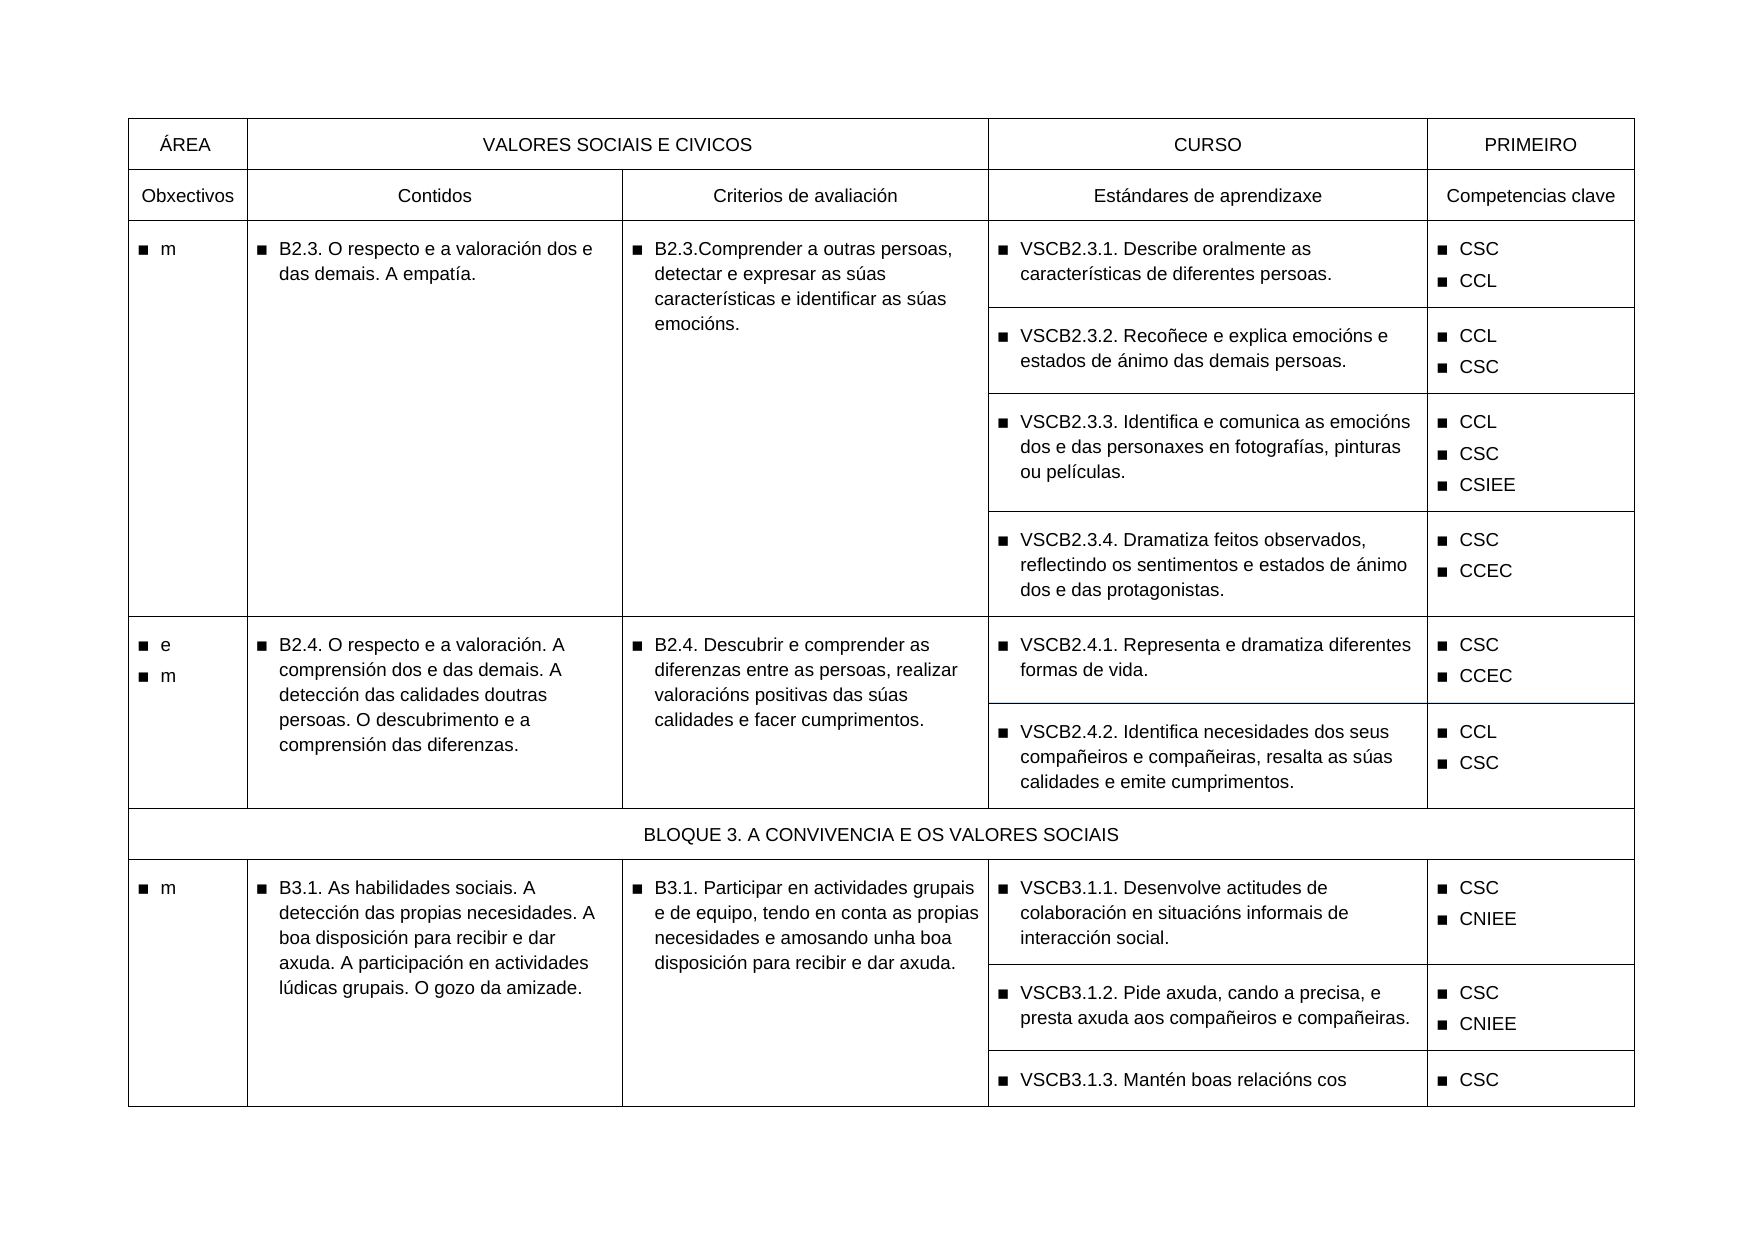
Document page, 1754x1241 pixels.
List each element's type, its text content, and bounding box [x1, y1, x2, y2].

table_cell VSCB2.3.2. Recoñece e explica emocións e estados de ánimo das demais persoas. [989, 308, 1427, 393]
table_cell B3.1. Participar en actividades grupais e de equipo, tendo en conta as propias necesidades e amosando unha boa disposición para recibir e dar axuda. [623, 860, 988, 1106]
table_header ÁREA [129, 119, 247, 169]
table_cell VSCB2.3.3. Identifica e comunica as emocións dos e das personaxes en fotografías, pinturas ou películas. [989, 394, 1427, 511]
table_header PRIMEIRO [1428, 119, 1634, 169]
table_cell Contidos [248, 170, 622, 220]
table_cell B2.4. Descubrir e comprender as diferenzas entre as persoas, realizar valoracións positivas das súas calidades e facer cumprimentos. [623, 617, 988, 808]
table_cell CSC [1428, 1051, 1634, 1106]
table_cell BLOQUE 3. A CONVIVENCIA E OS VALORES SOCIAIS [129, 809, 1634, 859]
table_cell CSC CNIEE [1428, 860, 1634, 964]
table_cell VSCB2.3.1. Describe oralmente as características de diferentes persoas. [989, 221, 1427, 307]
table_cell B2.3. O respecto e a valoración dos e das demais. A empatía. [248, 221, 622, 616]
table_header CURSO [989, 119, 1427, 169]
table_cell CSC CNIEE [1428, 965, 1634, 1050]
table_cell Competencias clave [1428, 170, 1634, 220]
table_cell CSC CCEC [1428, 617, 1634, 702]
table_cell e m [129, 617, 247, 808]
table_cell VSCB2.4.2. Identifica necesidades dos seus compañeiros e compañeiras, resalta as súas calidades e emite cumprimentos. [989, 704, 1427, 808]
table_cell Estándares de aprendizaxe [989, 170, 1427, 220]
table_cell CSC CCL [1428, 221, 1634, 307]
table_cell VSCB3.1.1. Desenvolve actitudes de colaboración en situacións informais de interacción social. [989, 860, 1427, 964]
table_header VALORES SOCIAIS E CIVICOS [248, 119, 988, 169]
table_cell B2.3.Comprender a outras persoas, detectar e expresar as súas características e identificar as súas emocións. [623, 221, 988, 616]
table_cell Criterios de avaliación [623, 170, 988, 220]
table_cell VSCB3.1.2. Pide axuda, cando a precisa, e presta axuda aos compañeiros e compañeiras. [989, 965, 1427, 1050]
table_cell Obxectivos [129, 170, 247, 220]
table_cell CCL CSC [1428, 704, 1634, 808]
table_cell m [129, 221, 247, 616]
table_cell VSCB2.4.1. Representa e dramatiza diferentes formas de vida. [989, 617, 1427, 702]
table_cell CCL CSC CSIEE [1428, 394, 1634, 511]
table_cell VSCB2.3.4. Dramatiza feitos observados, reflectindo os sentimentos e estados de ánimo dos e das protagonistas. [989, 512, 1427, 616]
table_cell B3.1. As habilidades sociais. A detección das propias necesidades. A boa disposición para recibir e dar axuda. A participación en actividades lúdicas grupais. O gozo da amizade. [248, 860, 622, 1106]
table_cell B2.4. O respecto e a valoración. A comprensión dos e das demais. A detección das calidades doutras persoas. O descubrimento e a comprensión das diferenzas. [248, 617, 622, 808]
table_cell VSCB3.1.3. Mantén boas relacións cos [989, 1051, 1427, 1106]
table_cell CCL CSC [1428, 308, 1634, 393]
table_cell m [129, 860, 247, 1106]
table_cell CSC CCEC [1428, 512, 1634, 616]
